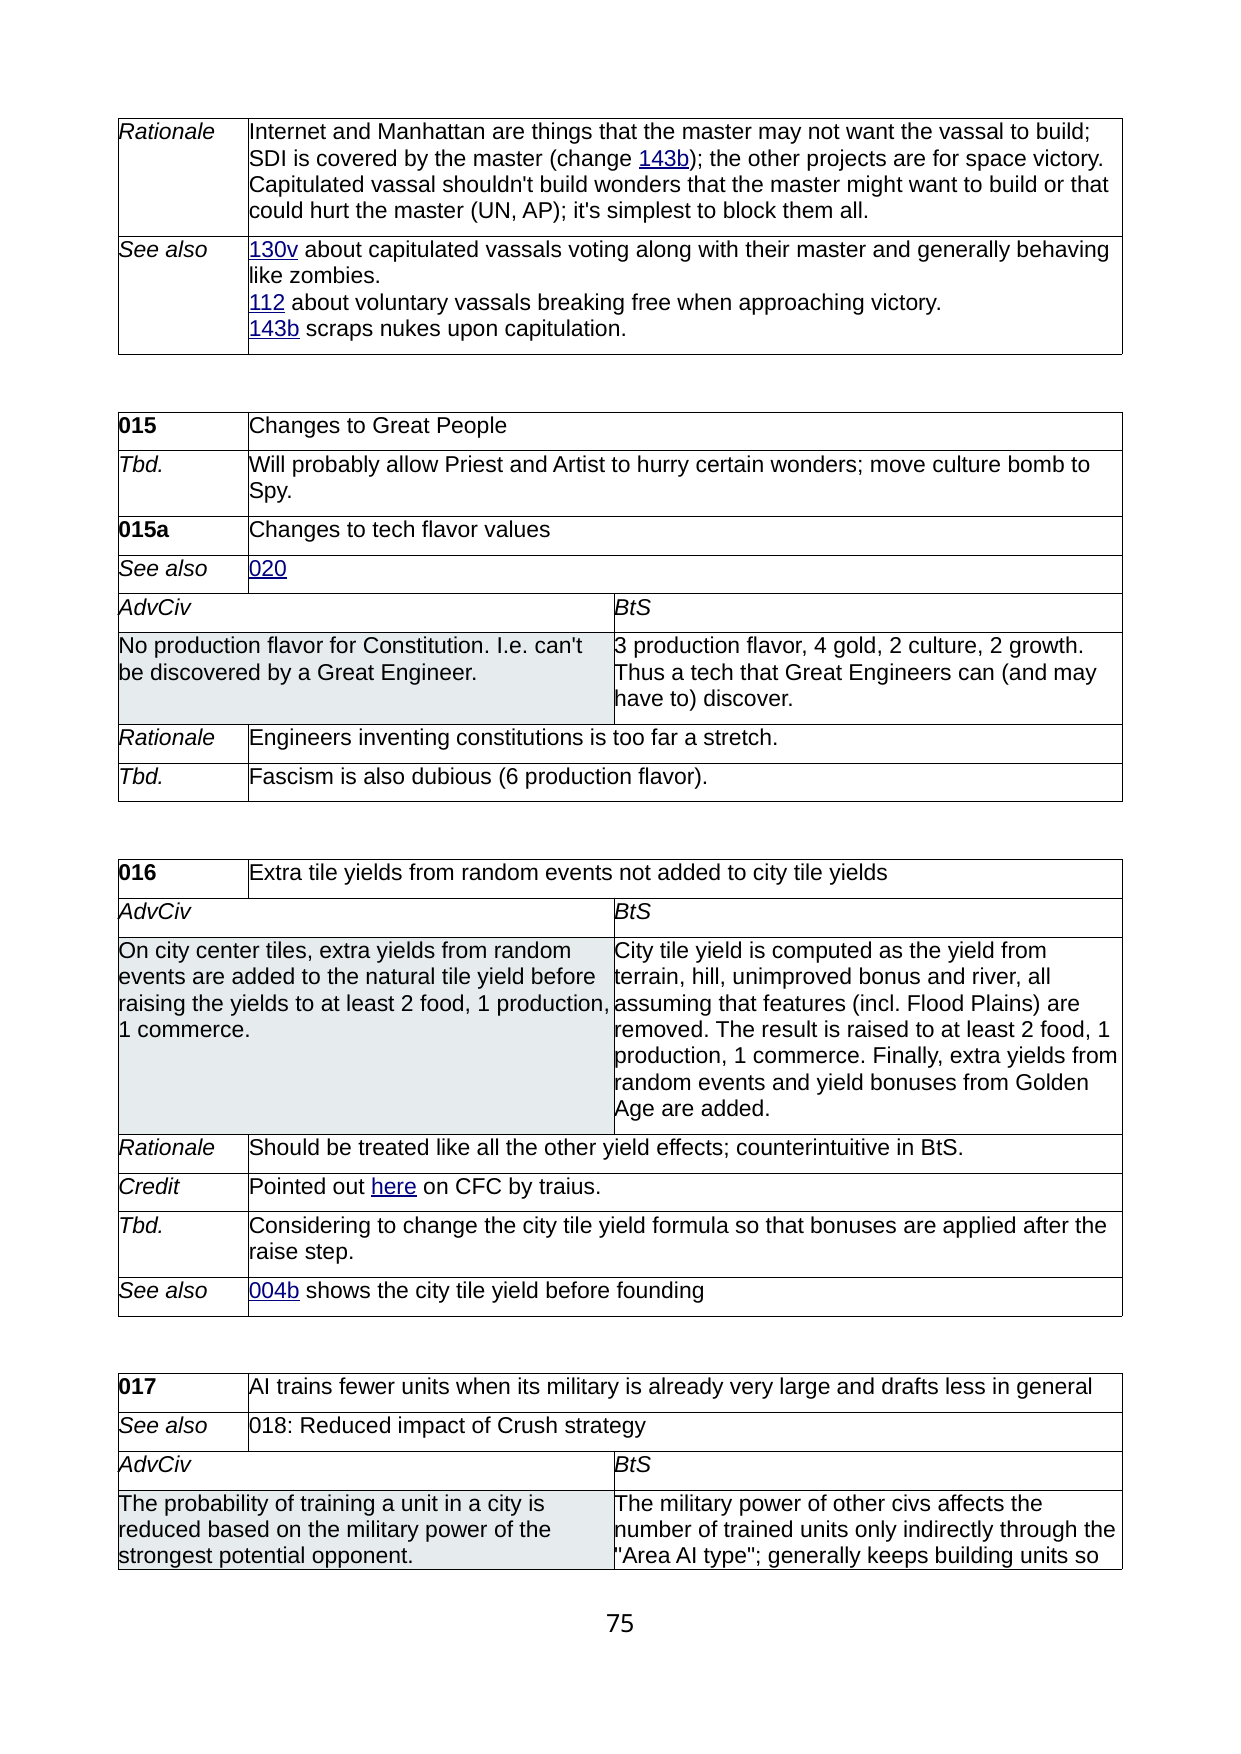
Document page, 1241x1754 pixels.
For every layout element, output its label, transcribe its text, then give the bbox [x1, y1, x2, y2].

table_header Extra tile yields from random events not added to city tile yields [249, 860, 1122, 898]
table_header 015 [119, 413, 248, 450]
table_cell Tbd. [119, 451, 248, 516]
table_cell Should be treated like all the other yield effects; counterintuitive in BtS. [249, 1135, 1122, 1173]
table_cell 130v about capitulated vassals voting along with their master and generally behaving like zombies. 112 about voluntary vassals breaking free when approaching victory. 143b scraps nukes upon capitulation. [249, 237, 1122, 354]
table_cell Fascism is also dubious (6 production flavor). [249, 764, 1122, 801]
table_cell Rationale [119, 1135, 248, 1173]
table_cell AdvCiv [119, 1452, 614, 1490]
table_cell On city center tiles, extra yields from random events are added to the natural tile yield before raising the yields to at least 2 food, 1 production, 1 commerce. [119, 938, 614, 1134]
table_cell Tbd. [119, 1212, 248, 1277]
table_cell AdvCiv [119, 594, 614, 632]
table_header AI trains fewer units when its military is already very large and drafts less in general [249, 1374, 1122, 1412]
table_cell BtS [615, 899, 1122, 937]
table_cell Credit [119, 1174, 248, 1211]
table_cell See also [119, 556, 248, 593]
table_cell Tbd. [119, 764, 248, 801]
table_cell BtS [615, 1452, 1122, 1490]
table_header 017 [119, 1374, 248, 1412]
table_cell 018: Reduced impact of Crush strategy [249, 1413, 1122, 1451]
table_cell No production flavor for Constitution. I.e. can't be discovered by a Great Engineer. [119, 633, 614, 724]
table_cell BtS [615, 594, 1122, 632]
table_header Changes to Great People [249, 413, 1122, 450]
table_cell The military power of other civs affects the number of trained units only indirectly through the "Area AI type"; generally keeps building units so [615, 1491, 1122, 1569]
table_header 016 [119, 860, 248, 898]
table_cell 015a [119, 517, 248, 554]
table_cell See also [119, 1278, 248, 1316]
table_cell Rationale [119, 119, 248, 236]
table_cell The probability of training a unit in a city is reduced based on the military power of the strongest potential opponent. [119, 1491, 614, 1569]
table_cell Changes to tech flavor values [249, 517, 1122, 554]
table_cell Rationale [119, 725, 248, 763]
table_cell Internet and Manhattan are things that the master may not want the vassal to build; SDI is covered by the master (change 143b); the other projects are for space victory. Capitulated vassal shouldn't build wonders that the master might want to build or that could hurt the master (UN, AP); it's simplest to block them all. [249, 119, 1122, 236]
table_cell 020 [249, 556, 1122, 593]
table_cell 004b shows the city tile yield before founding [249, 1278, 1122, 1316]
table_cell Will probably allow Priest and Artist to hurry certain wonders; move culture bomb to Spy. [249, 451, 1122, 516]
table_cell City tile yield is computed as the yield from terrain, hill, unimproved bonus and river, all assuming that features (incl. Flood Plains) are removed. The result is raised to at least 2 food, 1 production, 1 commerce. Finally, extra yields from random events and yield bonuses from Golden Age are added. [615, 938, 1122, 1134]
table_cell AdvCiv [119, 899, 614, 937]
table_cell Considering to change the city tile yield formula so that bonuses are applied after the raise step. [249, 1212, 1122, 1277]
table_cell 3 production flavor, 4 gold, 2 culture, 2 growth. Thus a tech that Great Engineers can (and may have to) discover. [615, 633, 1122, 724]
table_cell Engineers inventing constitutions is too far a stretch. [249, 725, 1122, 763]
table_cell See also [119, 1413, 248, 1451]
table_cell See also [119, 237, 248, 354]
table_cell Pointed out here on CFC by traius. [249, 1174, 1122, 1211]
